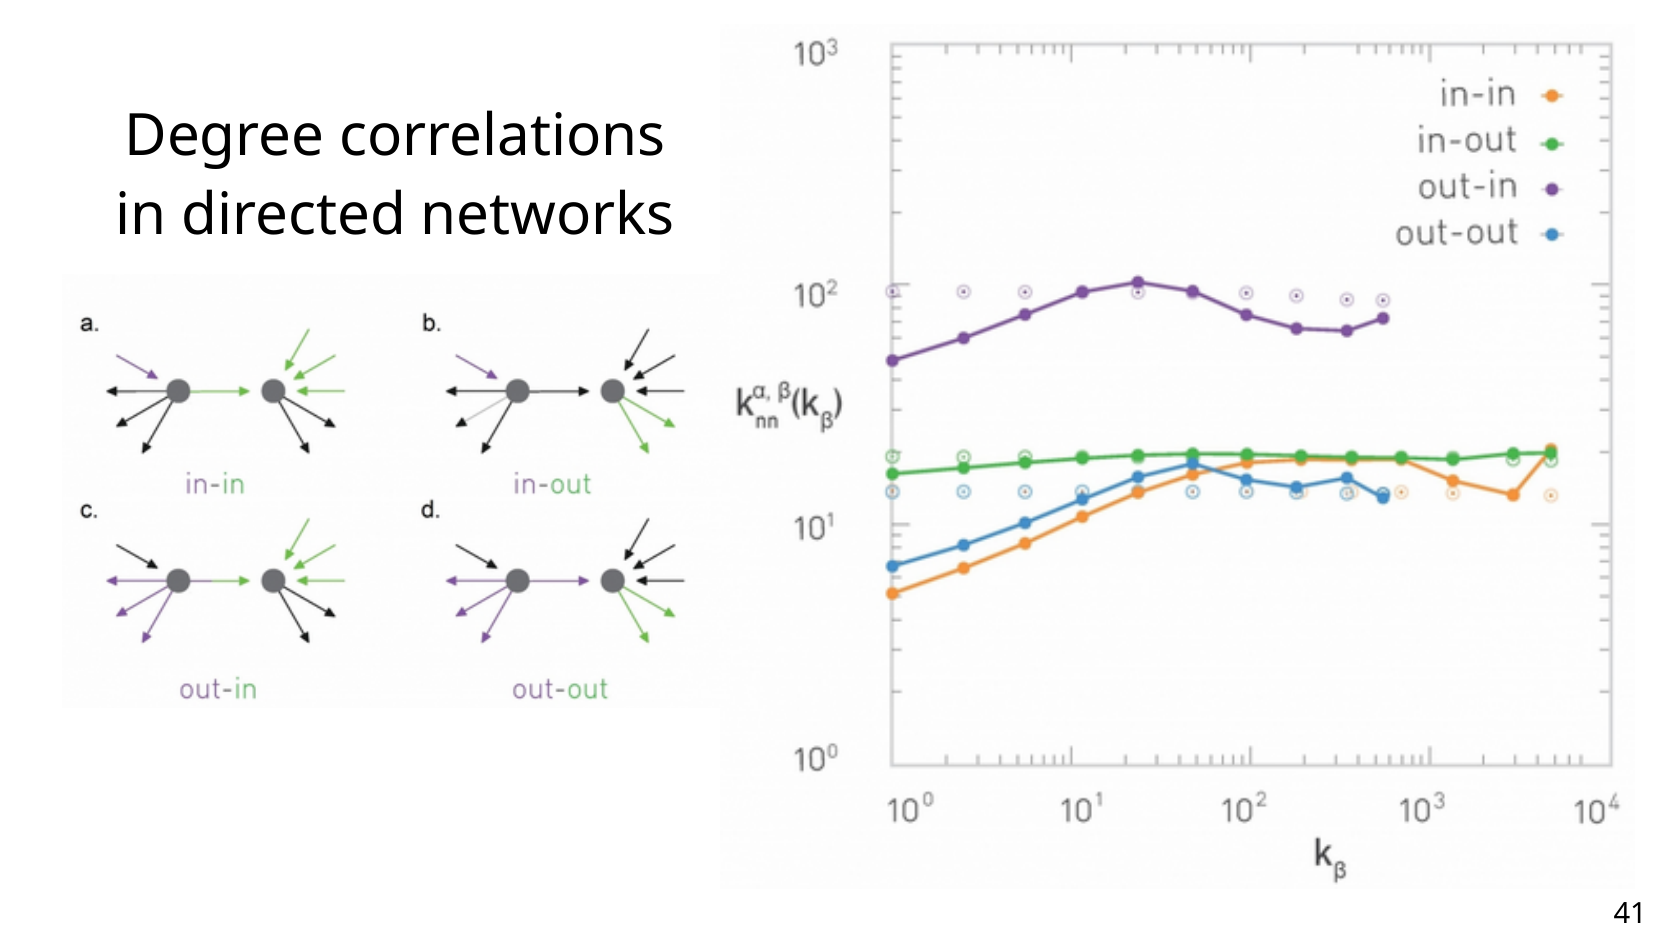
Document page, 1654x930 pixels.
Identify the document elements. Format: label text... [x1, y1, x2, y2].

picture [62, 24, 1636, 889]
title Degree correlations in directed networks [64, 15, 725, 274]
